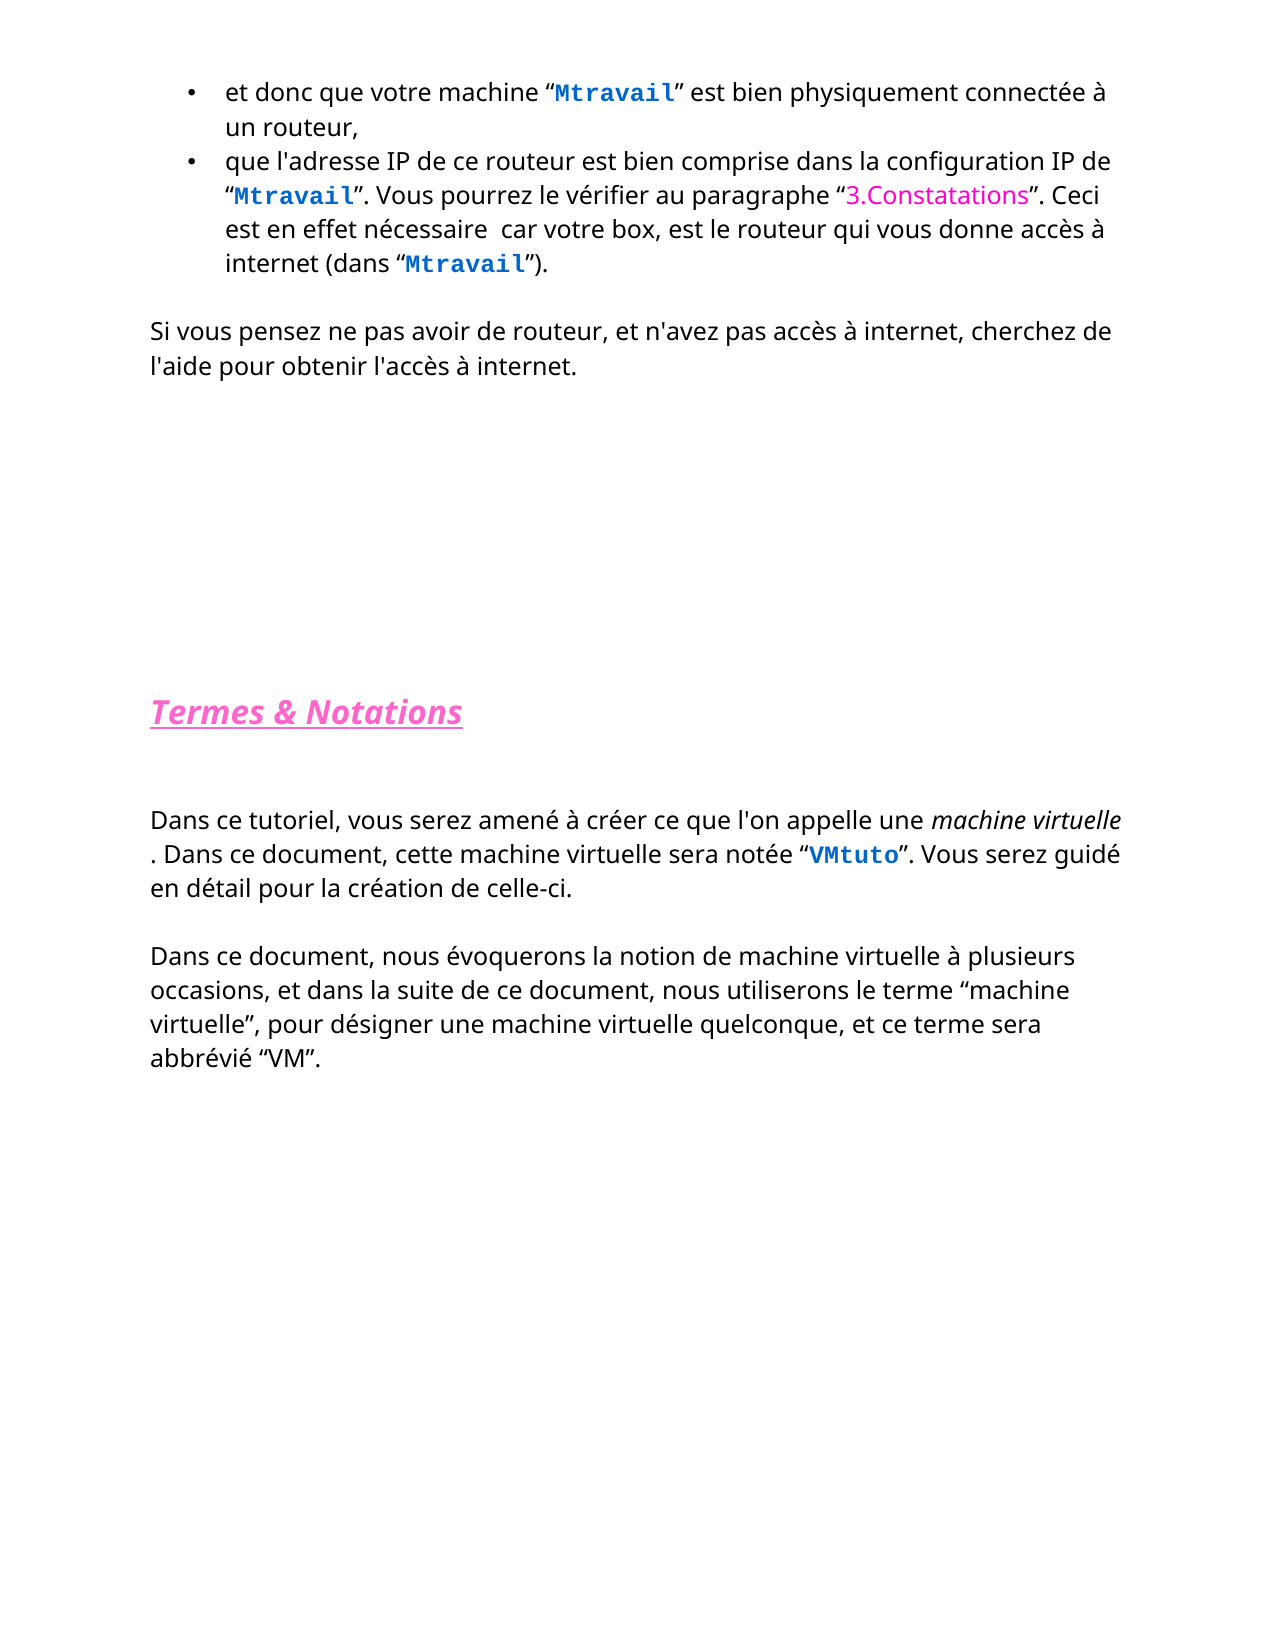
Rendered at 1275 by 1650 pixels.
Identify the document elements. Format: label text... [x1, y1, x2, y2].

text Dans ce tutoriel, vous serez amené à créer ce que l'on appelle une machine virtuelle . Dans ce document, cette machine virtuelle sera notée “VMtuto”. Vous serez guidé en détail pour la création de celle-ci. [150, 802, 1125, 905]
list que l'adresse IP de ce routeur est bien comprise dans la configuration IP de “Mtravail”. Vous pourrez le vérifier au paragraphe “3.Constatations”. Ceci est en effet nécessaire car votre box, est le routeur qui vous donne accès à internet (dans “Mtravail”). [187, 143, 1125, 280]
list et donc que votre machine “Mtravail” est bien physiquement connectée à un routeur, [187, 75, 1125, 143]
text Si vous pensez ne pas avoir de routeur, et n'avez pas accès à internet, cherchez de l'aide pour obtenir l'accès à internet. [150, 314, 1125, 382]
text Termes & Notations [150, 689, 1125, 734]
text Dans ce document, nous évoquerons la notion de machine virtuelle à plusieurs occasions, et dans la suite de ce document, nous utiliserons le terme “machine virtuelle”, pour désigner une machine virtuelle quelconque, et ce terme sera abbrévié “VM”. [150, 939, 1125, 1075]
